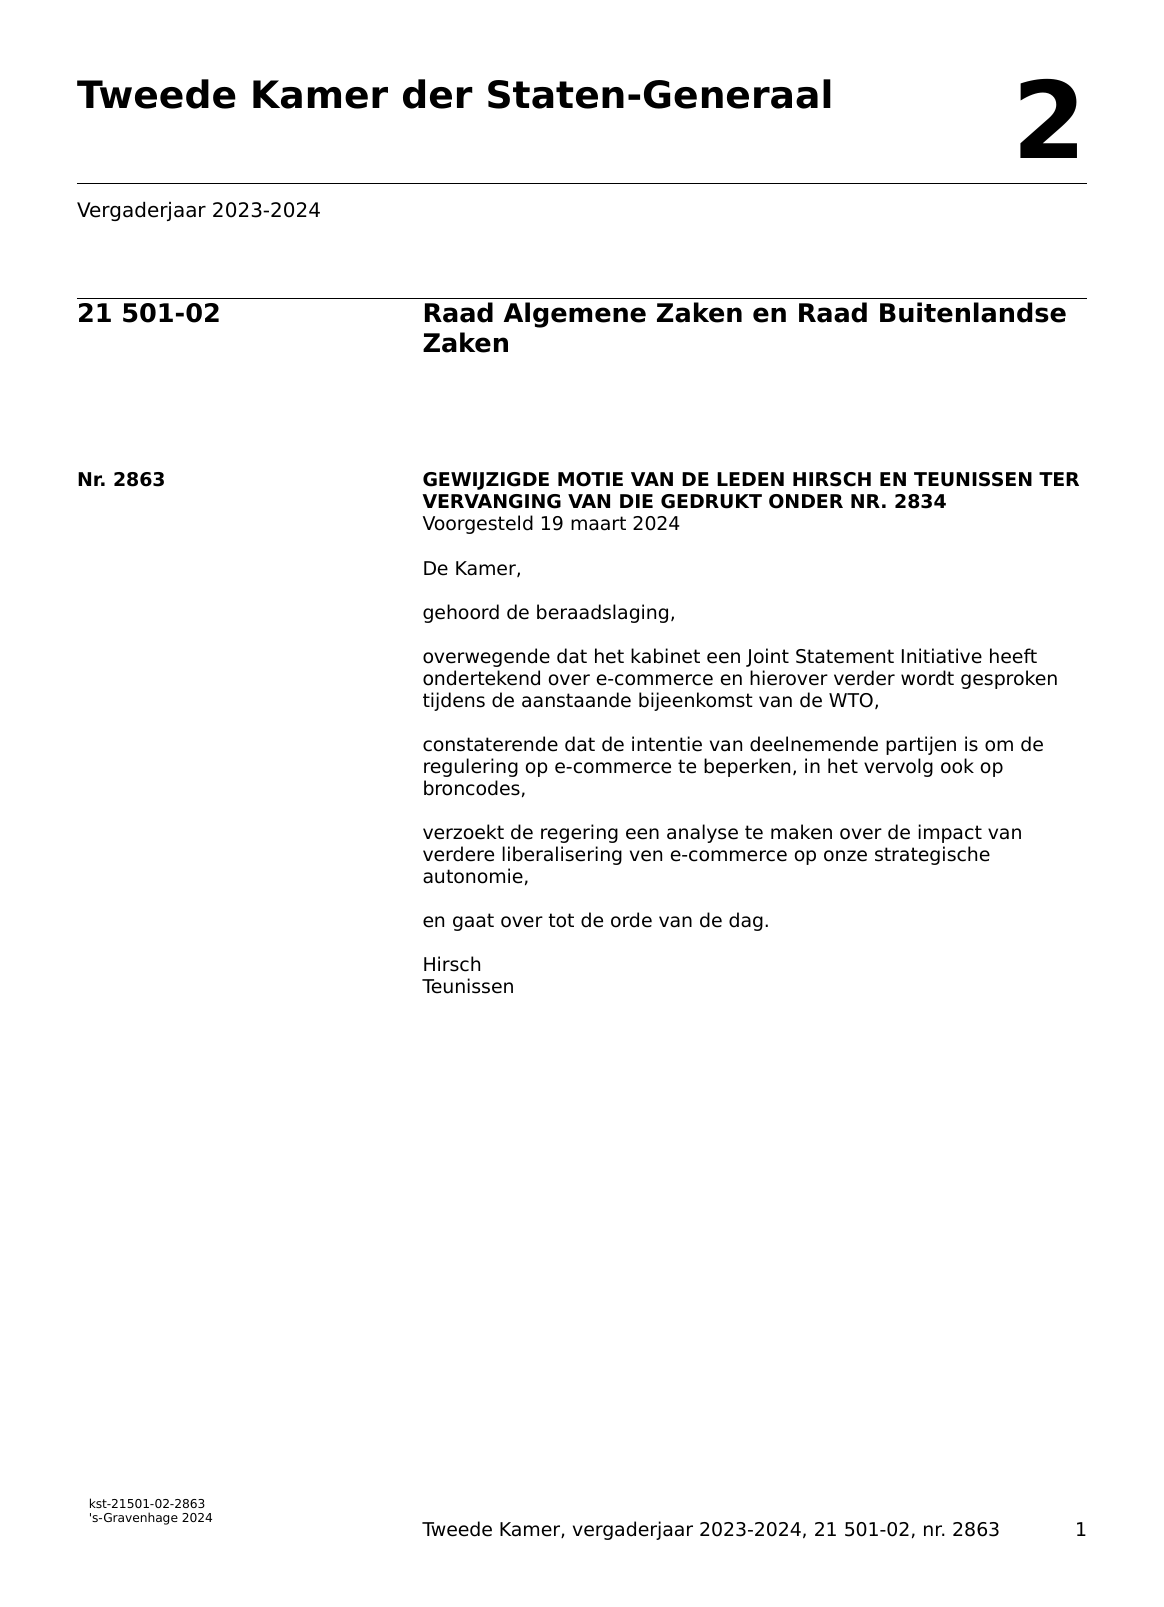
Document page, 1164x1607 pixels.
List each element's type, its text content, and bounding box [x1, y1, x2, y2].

text Voorgesteld 19 maart 2024 [422, 513, 1087, 535]
table_header Tweede Kamer der Staten-Generaal [77, 59, 886, 183]
text 's-Gravenhage 2024 [88, 1511, 323, 1525]
text Hirsch [422, 954, 1087, 976]
text Teunissen [422, 976, 1087, 998]
table_cell Vergaderjaar 2023-2024 [77, 184, 1087, 298]
text De Kamer, [422, 557, 1087, 579]
subtitle Nr. 2863 GEWIJZIGDE MOTIE VAN DE LEDEN HIRSCH EN TEUNISSEN TER VERVANGING VAN DIE GEDRUKT ONDER NR. 2834 [77, 469, 1087, 513]
subtitle 21 501-02 Raad Algemene Zaken en Raad Buitenlandse Zaken [77, 299, 1087, 358]
text verzoekt de regering een analyse te maken over de impact van verdere liberalisering ven e-commerce op onze strategische autonomie, [422, 822, 1087, 888]
text constaterende dat de intentie van deelnemende partijen is om de regulering op e-commerce te beperken, in het vervolg ook op broncodes, [422, 734, 1087, 800]
text gehoord de beraadslaging, [422, 602, 1087, 624]
text en gaat over tot de orde van de dag. [422, 910, 1087, 932]
table_header 2 [886, 59, 1087, 183]
text kst-21501-02-2863 [88, 1497, 323, 1511]
text overwegende dat het kabinet een Joint Statement Initiative heeft ondertekend over e-commerce en hierover verder wordt gesproken tijdens de aanstaande bijeenkomst van de WTO, [422, 646, 1087, 712]
